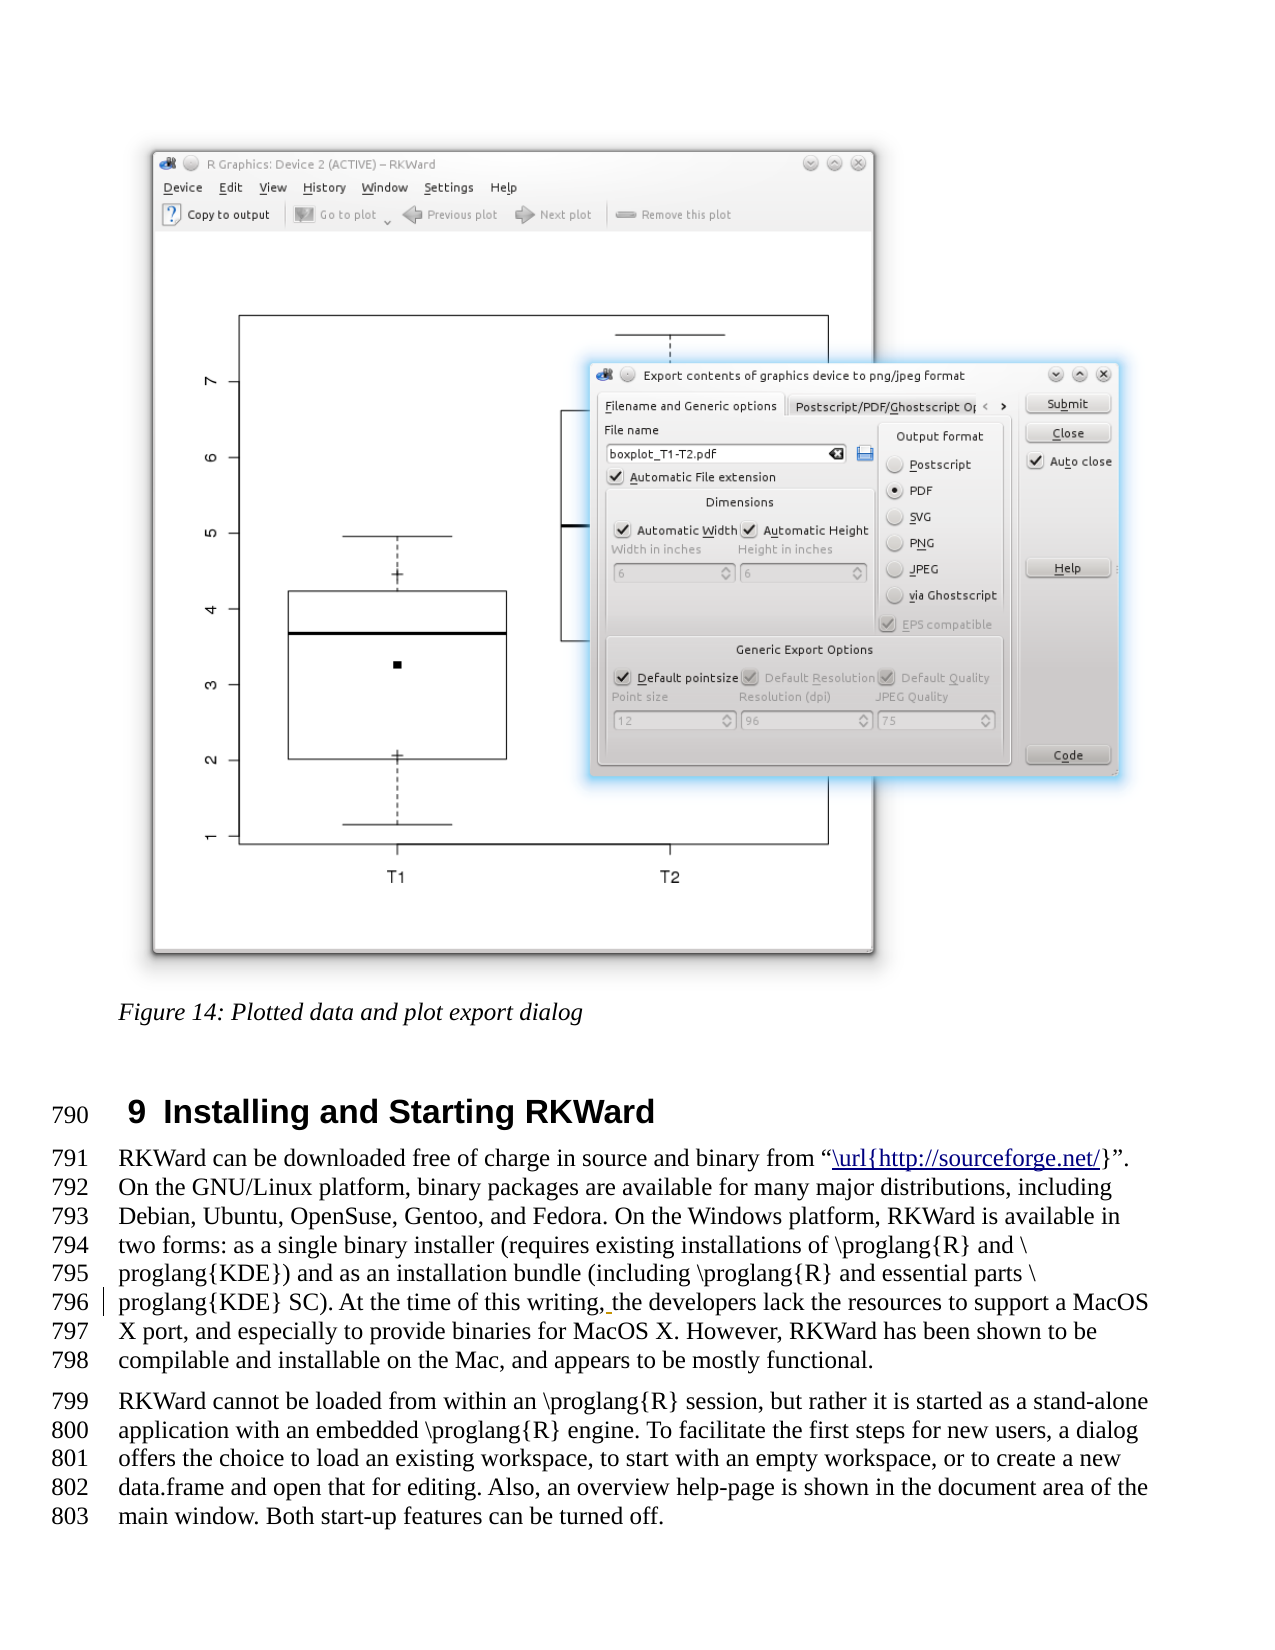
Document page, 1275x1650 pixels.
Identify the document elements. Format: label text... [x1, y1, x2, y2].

text Figure 14: Plotted data and plot export dialog [118, 998, 1157, 1026]
text RKWard can be downloaded free of charge in source and binary from “\url{http://sourceforge.net/}”. On the GNU/Linux platform, binary packages are available for many major distributions, including Debian, Ubuntu, OpenSuse, Gentoo, and Fedora. On the Windows platform, RKWard is available in two forms: as a single binary installer (requires existing installations of \proglang{R} and \proglang{KDE}) and as an installation bundle (including \proglang{R} and essential parts \proglang{KDE} SC). At the time of this writing, the developers lack the resources to support a MacOS X port, and especially to provide binaries for MacOS X. However, RKWard has been shown to be compilable and installable on the Mac, and appears to be mostly functional. [118, 1143, 1157, 1373]
text RKWard cannot be loaded from within an \proglang{R} session, but rather it is started as a stand-alone application with an embedded \proglang{R} engine. To facilitate the first steps for new users, a dialog offers the choice to load an existing workspace, to start with an empty workspace, or to create a new data.frame and open that for editing. Also, an overview help-page is shown in the document area of the main window. Both start-up features can be turned off. [118, 1386, 1157, 1530]
picture [118, 130, 1158, 998]
subtitle Installing and Starting RKWard [118, 1092, 1157, 1131]
